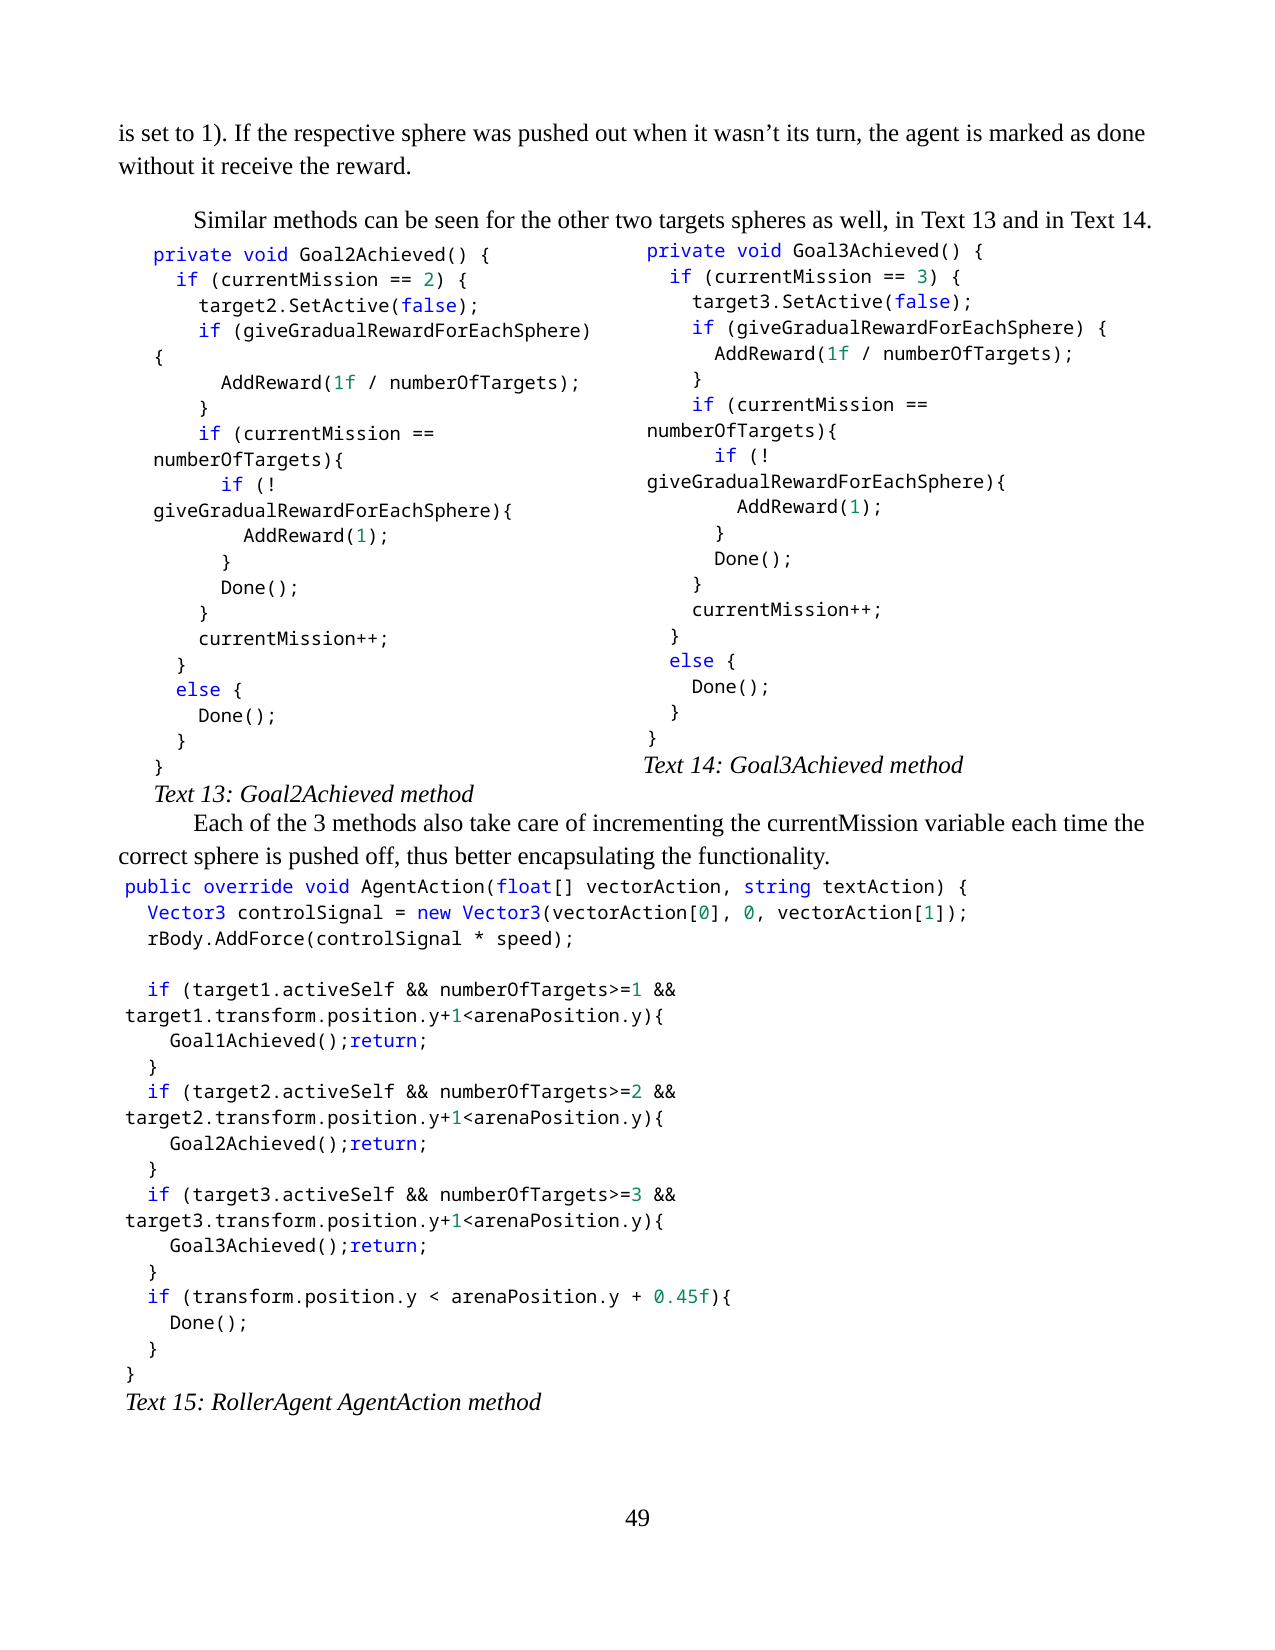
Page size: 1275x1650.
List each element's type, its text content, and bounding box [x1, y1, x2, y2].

text Similar methods can be seen for the other two targets spheres as well, in Text 13 and in Text 14. [118, 205, 1157, 233]
text [125, 874, 1153, 886]
text Text 14: Goal3Achieved method [643, 250, 1113, 779]
text is set to 1). If the respective sphere was pushed out when it wasn’t its turn, the agent is marked as done without it receive the reward. [118, 118, 1157, 180]
text Text 15: RollerAgent AgentAction method [125, 886, 1153, 1415]
text Each of the 3 methods also take care of incrementing the currentMission variable each time the correct sphere is pushed off, thus better encapsulating the functionality. [118, 238, 1157, 870]
text [153, 235, 605, 247]
text Text 13: Goal2Achieved method [153, 247, 605, 808]
